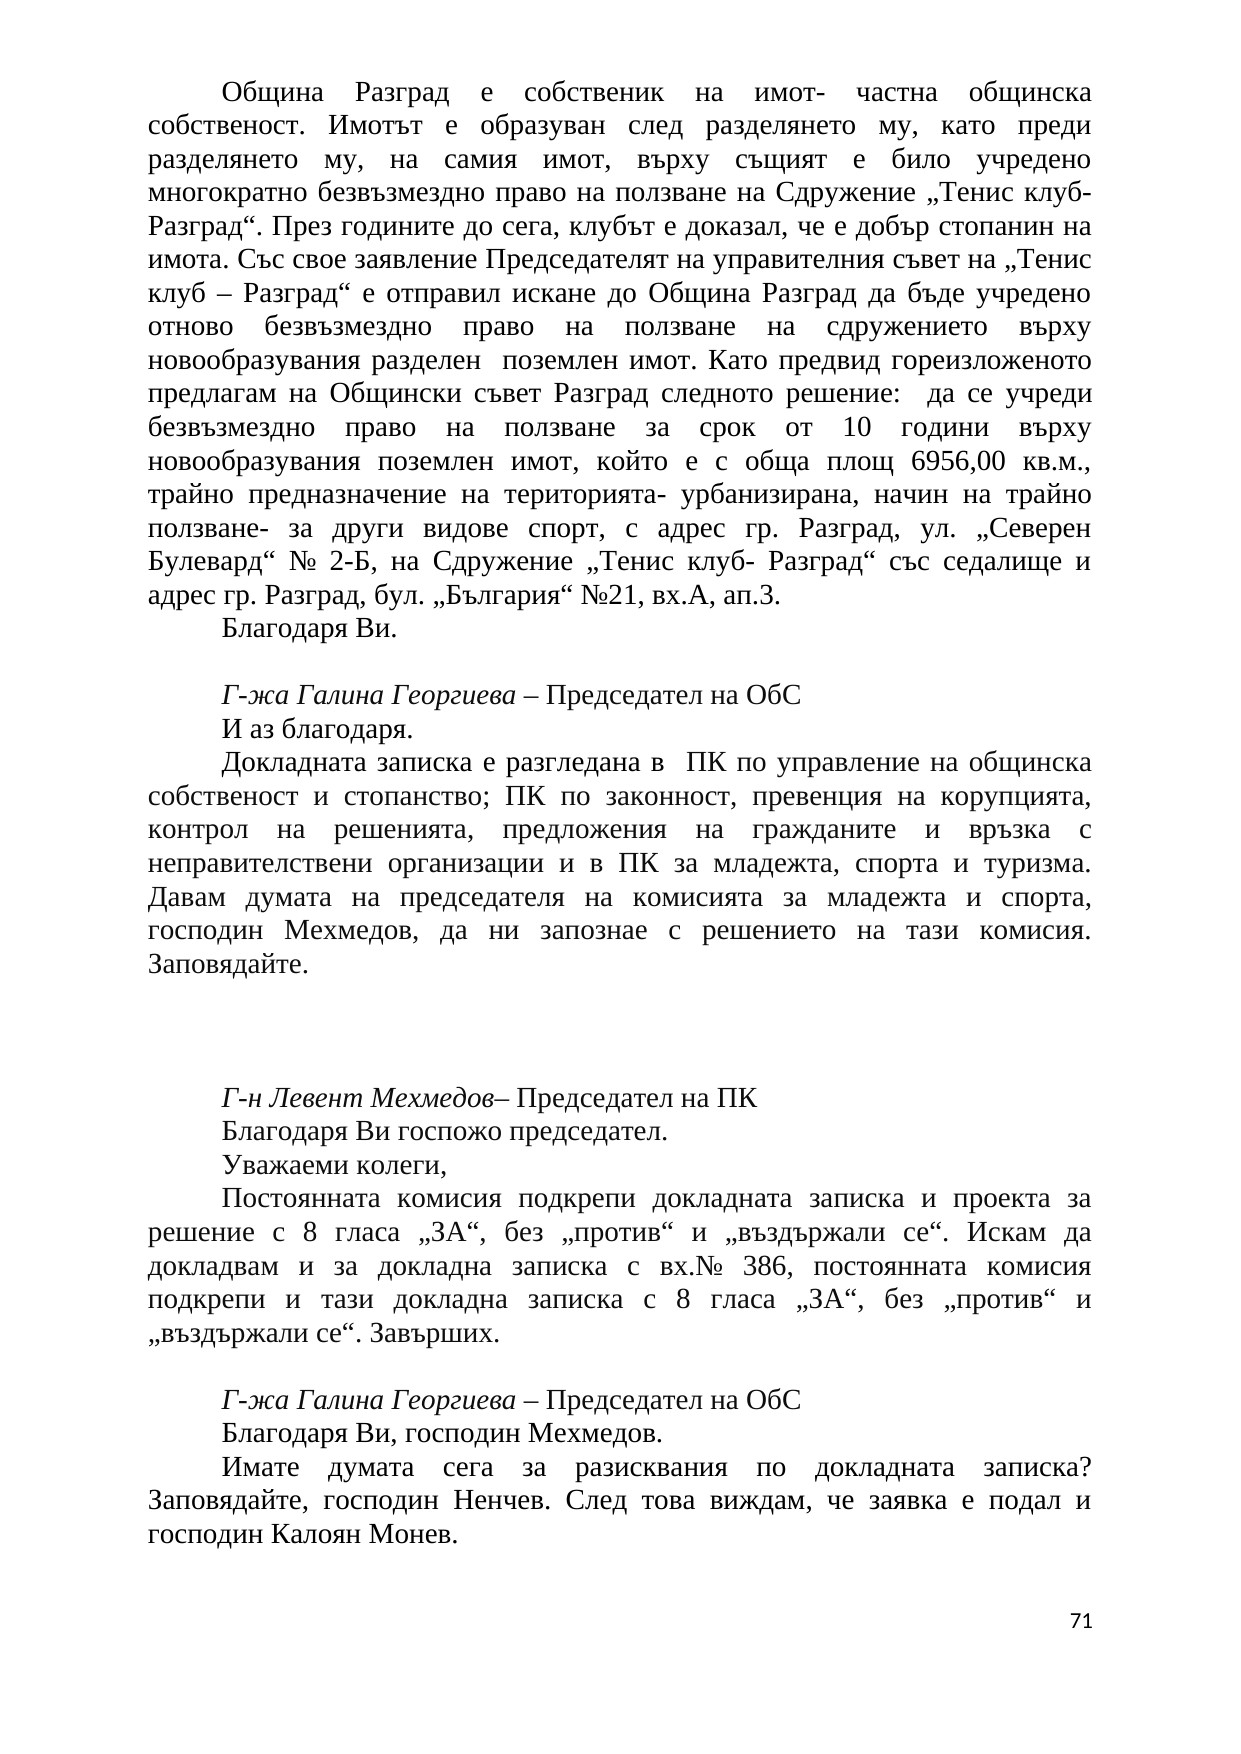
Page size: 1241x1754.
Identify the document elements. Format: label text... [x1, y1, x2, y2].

text Уважаеми колеги, [148, 1147, 1093, 1181]
text Имате думата сега за разисквания по докладната записка? Заповядайте, господин Ненчев. След това виждам, че заявка е подал и господин Калоян Монев. [148, 1449, 1093, 1549]
text Г-н Левент Мехмедов– Председател на ПК [148, 1080, 1093, 1113]
text Община Разград е собственик на имот- частна общинска собственост. Имотът е образуван след разделянето му, като преди разделянето му, на самия имот, върху същият е било учредено многократно безвъзмездно право на ползване на Сдружение „Тенис клуб-Разград“. През годините до сега, клубът е доказал, че е добър стопанин на имота. Със свое заявление Председателят на управителния съвет на „Тенис клуб – Разград“ е отправил искане до Община Разград да бъде учредено отново безвъзмездно право на ползване на сдружението върху новообразувания разделен поземлен имот. Като предвид гореизложеното предлагам на Общински съвет Разград следното решение: да се учреди безвъзмездно право на ползване за срок от 10 години върху новообразувания поземлен имот, който е с обща площ 6956,00 кв.м., трайно предназначение на територията- урбанизирана, начин на трайно ползване- за други видове спорт, с адрес гр. Разград, ул. „Северен Булевард“ № 2-Б, на Сдружение „Тенис клуб- Разград“ със седалище и адрес гр. Разград, бул. „България“ №21, вх.А, ап.3. [148, 74, 1093, 610]
text И аз благодаря. [148, 711, 1093, 744]
text Г-жа Галина Георгиева – Председател на ОбС [148, 677, 1093, 711]
text Благодаря Ви. [148, 610, 1093, 644]
text Благодаря Ви госпожо председател. [148, 1113, 1093, 1147]
text Благодаря Ви, господин Мехмедов. [148, 1415, 1093, 1449]
text Докладната записка е разгледана в ПК по управление на общинска собственост и стопанство; ПК по законност, превенция на корупцията, контрол на решенията, предложения на гражданите и връзка с неправителствени организации и в ПК за младежта, спорта и туризма. Давам думата на председателя на комисията за младежта и спорта, господин Мехмедов, да ни запознае с решението на тази комисия. Заповядайте. [148, 744, 1093, 979]
text Постоянната комисия подкрепи докладната записка и проекта за решение с 8 гласа „ЗА“, без „против“ и „въздържали се“. Искам да докладвам и за докладна записка с вх.№ 386, постоянната комисия подкрепи и тази докладна записка с 8 гласа „ЗА“, без „против“ и „въздържали се“. Завърших. [148, 1181, 1093, 1348]
text Г-жа Галина Георгиева – Председател на ОбС [148, 1382, 1093, 1415]
